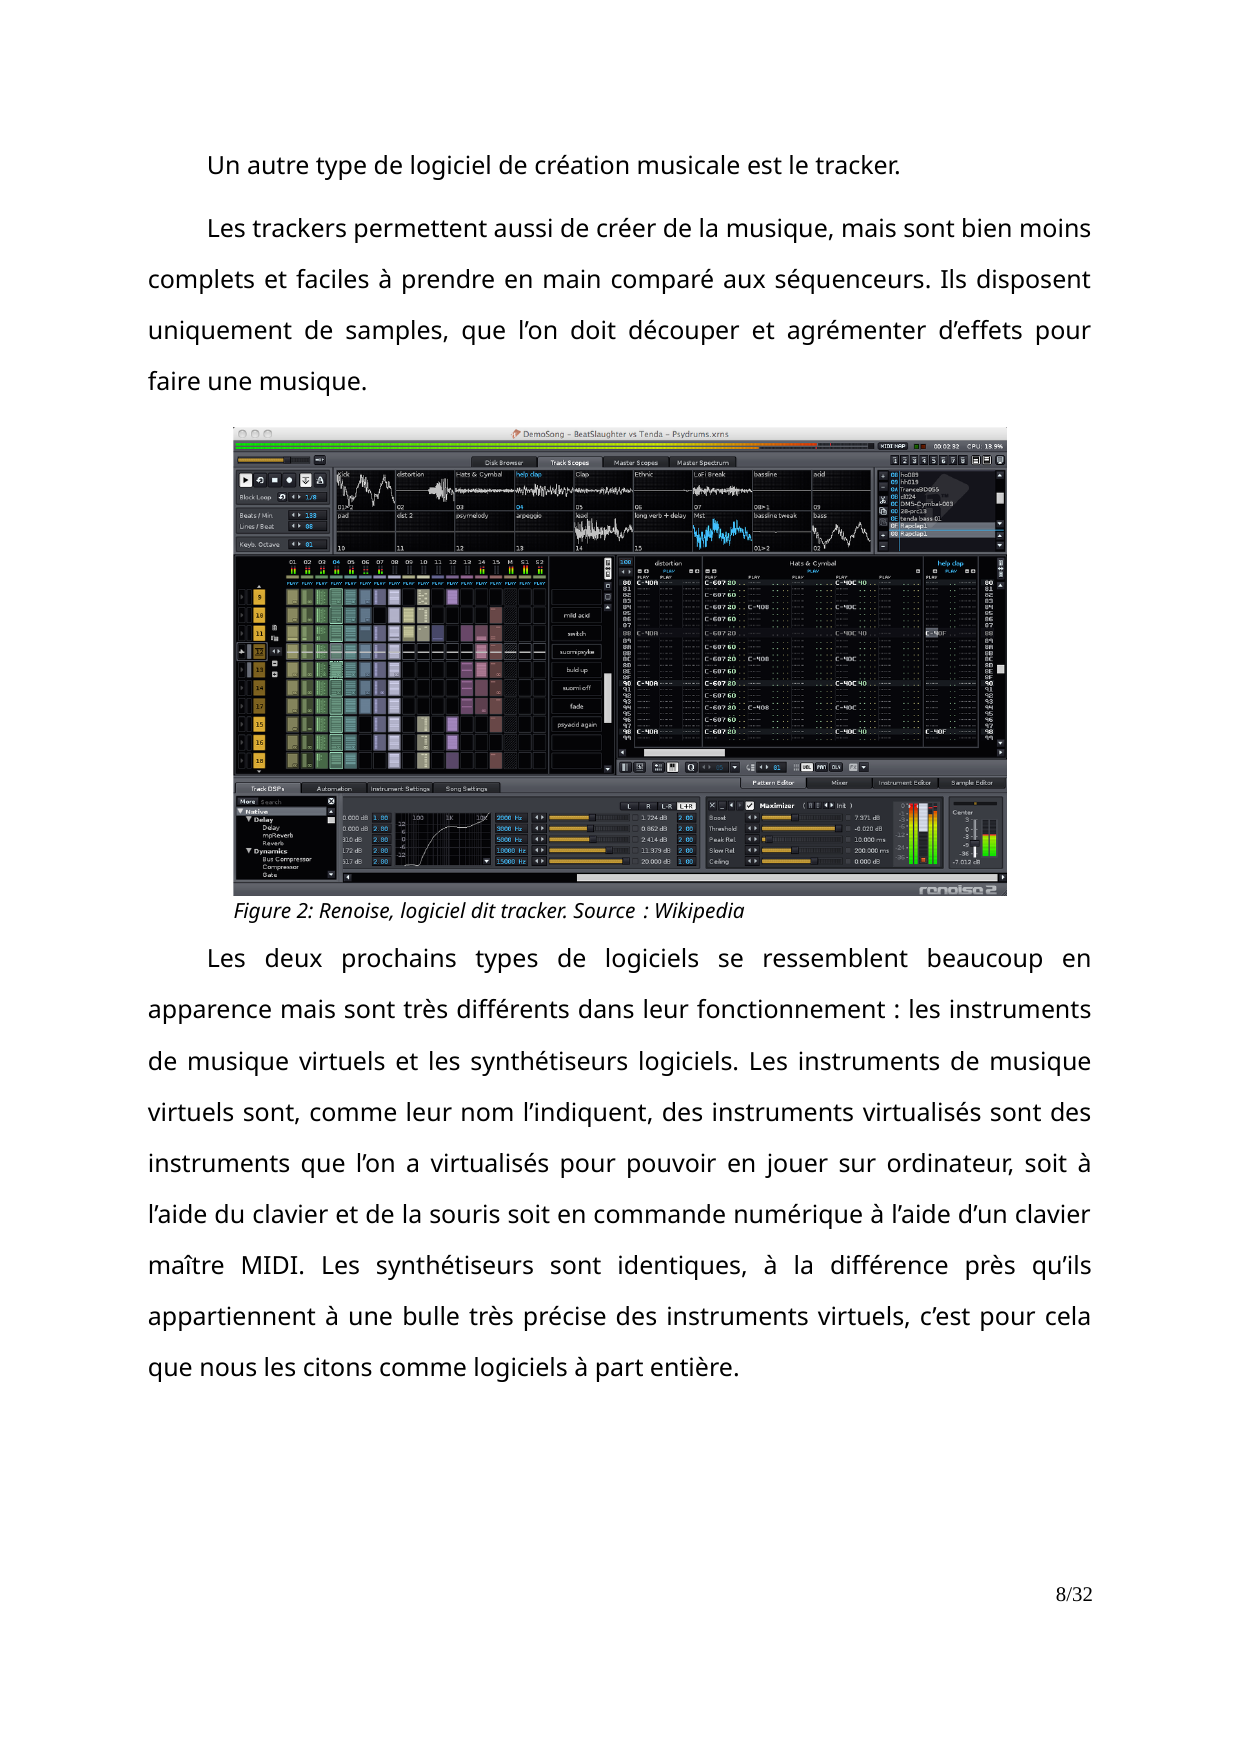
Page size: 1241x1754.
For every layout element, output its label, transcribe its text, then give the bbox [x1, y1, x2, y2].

text Figure 2: Renoise, logiciel dit tracker. Source : Wikipedia [233, 896, 1007, 924]
text Un autre type de logiciel de création musicale est le tracker. [148, 148, 1093, 182]
picture [233, 427, 1007, 896]
text Les trackers permettent aussi de créer de la musique, mais sont bien moins complets et faciles à prendre en main comparé aux séquenceurs. Ils disposent uniquement de samples, que l’on doit découper et agrémenter d’effets pour faire une musique. [148, 210, 1093, 398]
text Les deux prochains types de logiciels se ressemblent beaucoup en apparence mais sont très différents dans leur fonctionnement : les instruments de musique virtuels et les synthétiseurs logiciels. Les instruments de musique virtuels sont, comme leur nom l’indiquent, des instruments virtualisés sont des instruments que l’on a virtualisés pour pouvoir en jouer sur ordinateur, soit à l’aide du clavier et de la souris soit en commande numérique à l’aide d’un clavier maître MIDI. Les synthétiseurs sont identiques, à la différence près qu’ils appartiennent à une bulle très précise des instruments virtuels, c’est pour cela que nous les citons comme logiciels à part entière. [148, 422, 1093, 1383]
